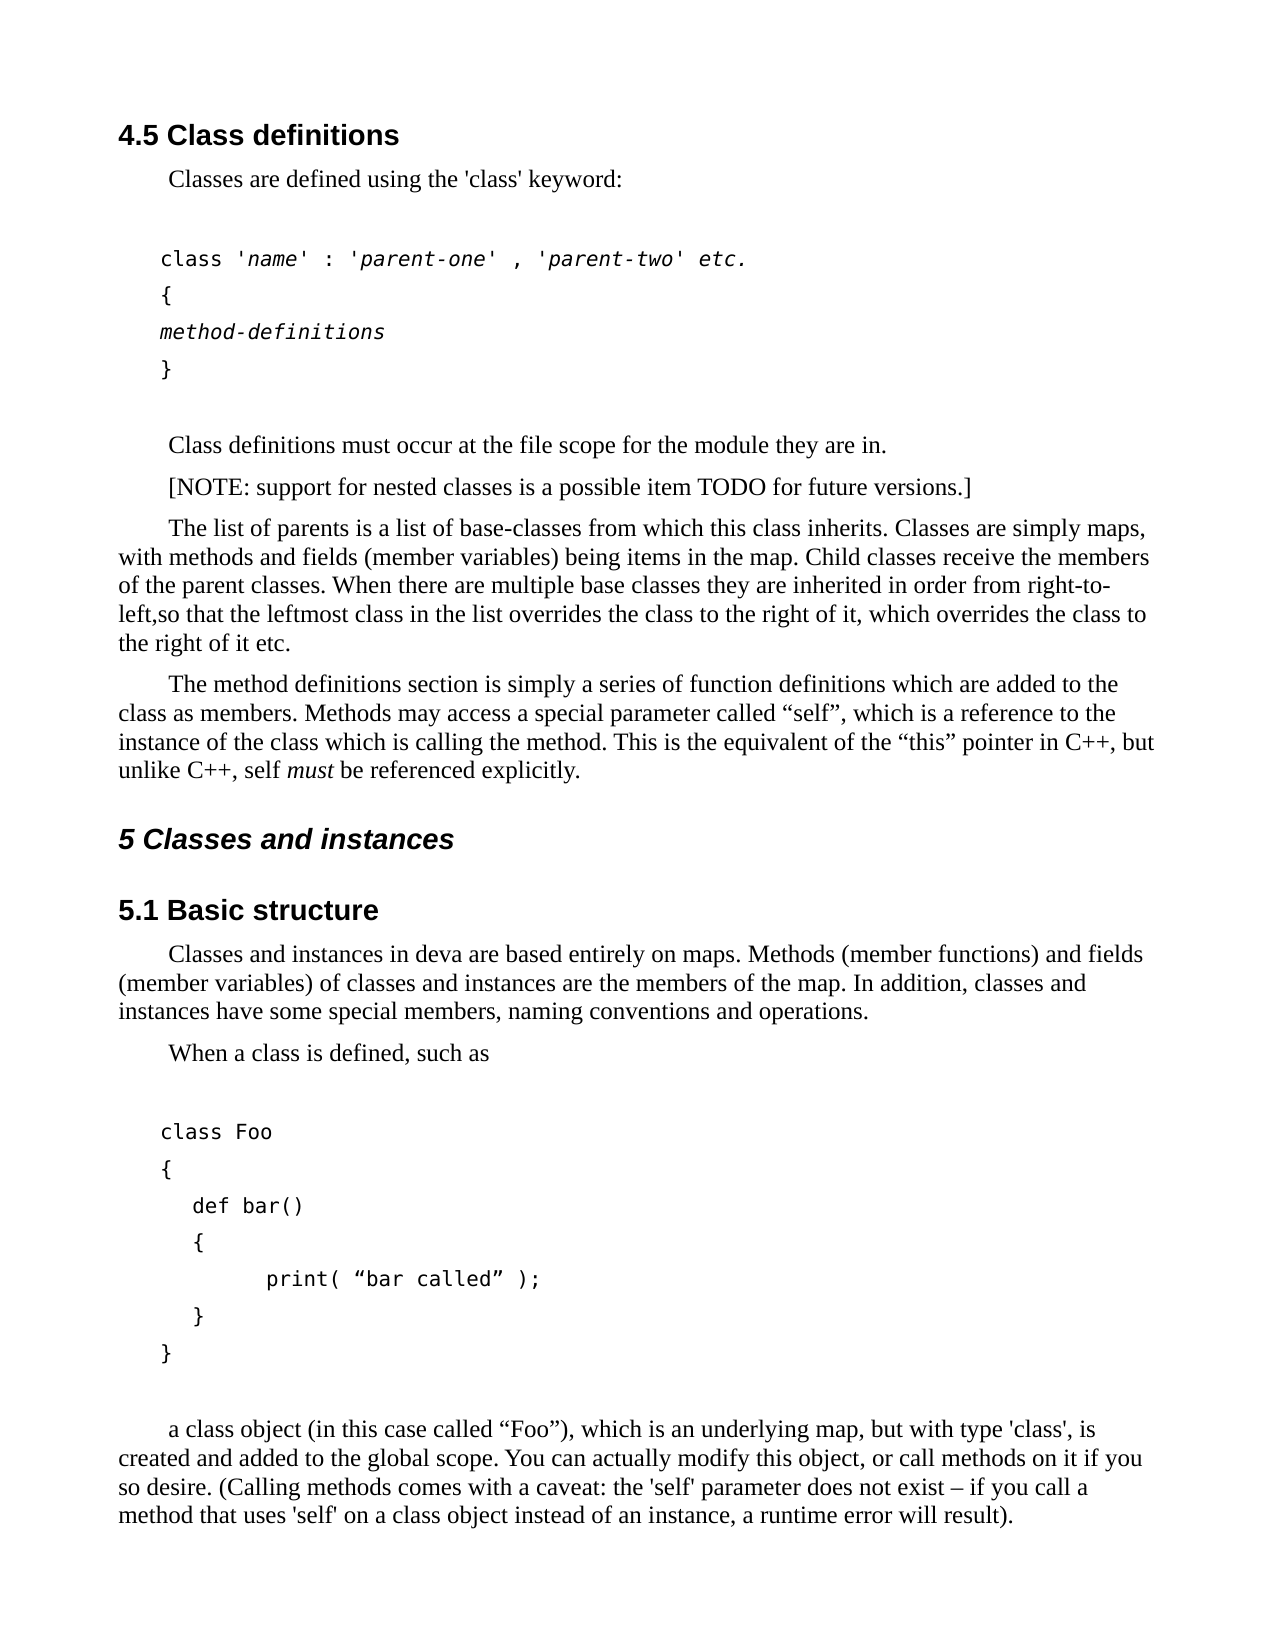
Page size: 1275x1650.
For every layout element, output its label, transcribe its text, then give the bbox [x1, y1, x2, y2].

text def bar() [118, 1194, 1157, 1218]
text { [118, 1230, 1157, 1255]
text } [118, 1304, 1157, 1328]
text class Foo [118, 1120, 1157, 1144]
subtitle 5 Classes and instances [118, 822, 1157, 855]
subtitle 4.5 Class definitions [118, 118, 1157, 152]
text Classes and instances in deva are based entirely on maps. Methods (member functions) and fields (member variables) of classes and instances are the members of the map. In addition, classes and instances have some special members, naming conventions and operations. [118, 939, 1157, 1025]
text When a class is defined, such as [118, 1038, 1157, 1066]
text } [118, 1341, 1157, 1365]
text Class definitions must occur at the file scope for the module they are in. [118, 431, 1157, 459]
text class 'name' : 'parent-one' , 'parent-two' etc. [118, 247, 1157, 271]
text print( “bar called” ); [118, 1267, 1157, 1291]
text } [118, 357, 1157, 381]
text a class object (in this case called “Foo”), which is an underlying map, but with type 'class', is created and added to the global scope. You can actually modify this object, or call methods on it if you so desire. (Calling methods comes with a caveat: the 'self' parameter does not exist – if you call a method that uses 'self' on a class object instead of an instance, a runtime error will result). [118, 1414, 1157, 1529]
subtitle 5.1 Basic structure [118, 893, 1157, 926]
text The list of parents is a list of base-classes from which this class inherits. Classes are simply maps, with methods and fields (member variables) being items in the map. Child classes receive the members of the parent classes. When there are multiple base classes they are inherited in order from right-to-left,so that the leftmost class in the list overrides the class to the right of it, which overrides the class to the right of it etc. [118, 513, 1157, 657]
text Classes are defined using the 'class' keyword: [118, 164, 1157, 193]
text [NOTE: support for nested classes is a possible item TODO for future versions.] [118, 472, 1157, 501]
text { [118, 1157, 1157, 1181]
text The method definitions section is simply a series of function definitions which are added to the class as members. Methods may access a special parameter called “self”, which is a reference to the instance of the class which is calling the method. This is the equivalent of the “this” pointer in C++, but unlike C++, self must be referenced explicitly. [118, 669, 1157, 784]
text { [118, 283, 1157, 308]
text method-definitions [118, 320, 1157, 344]
